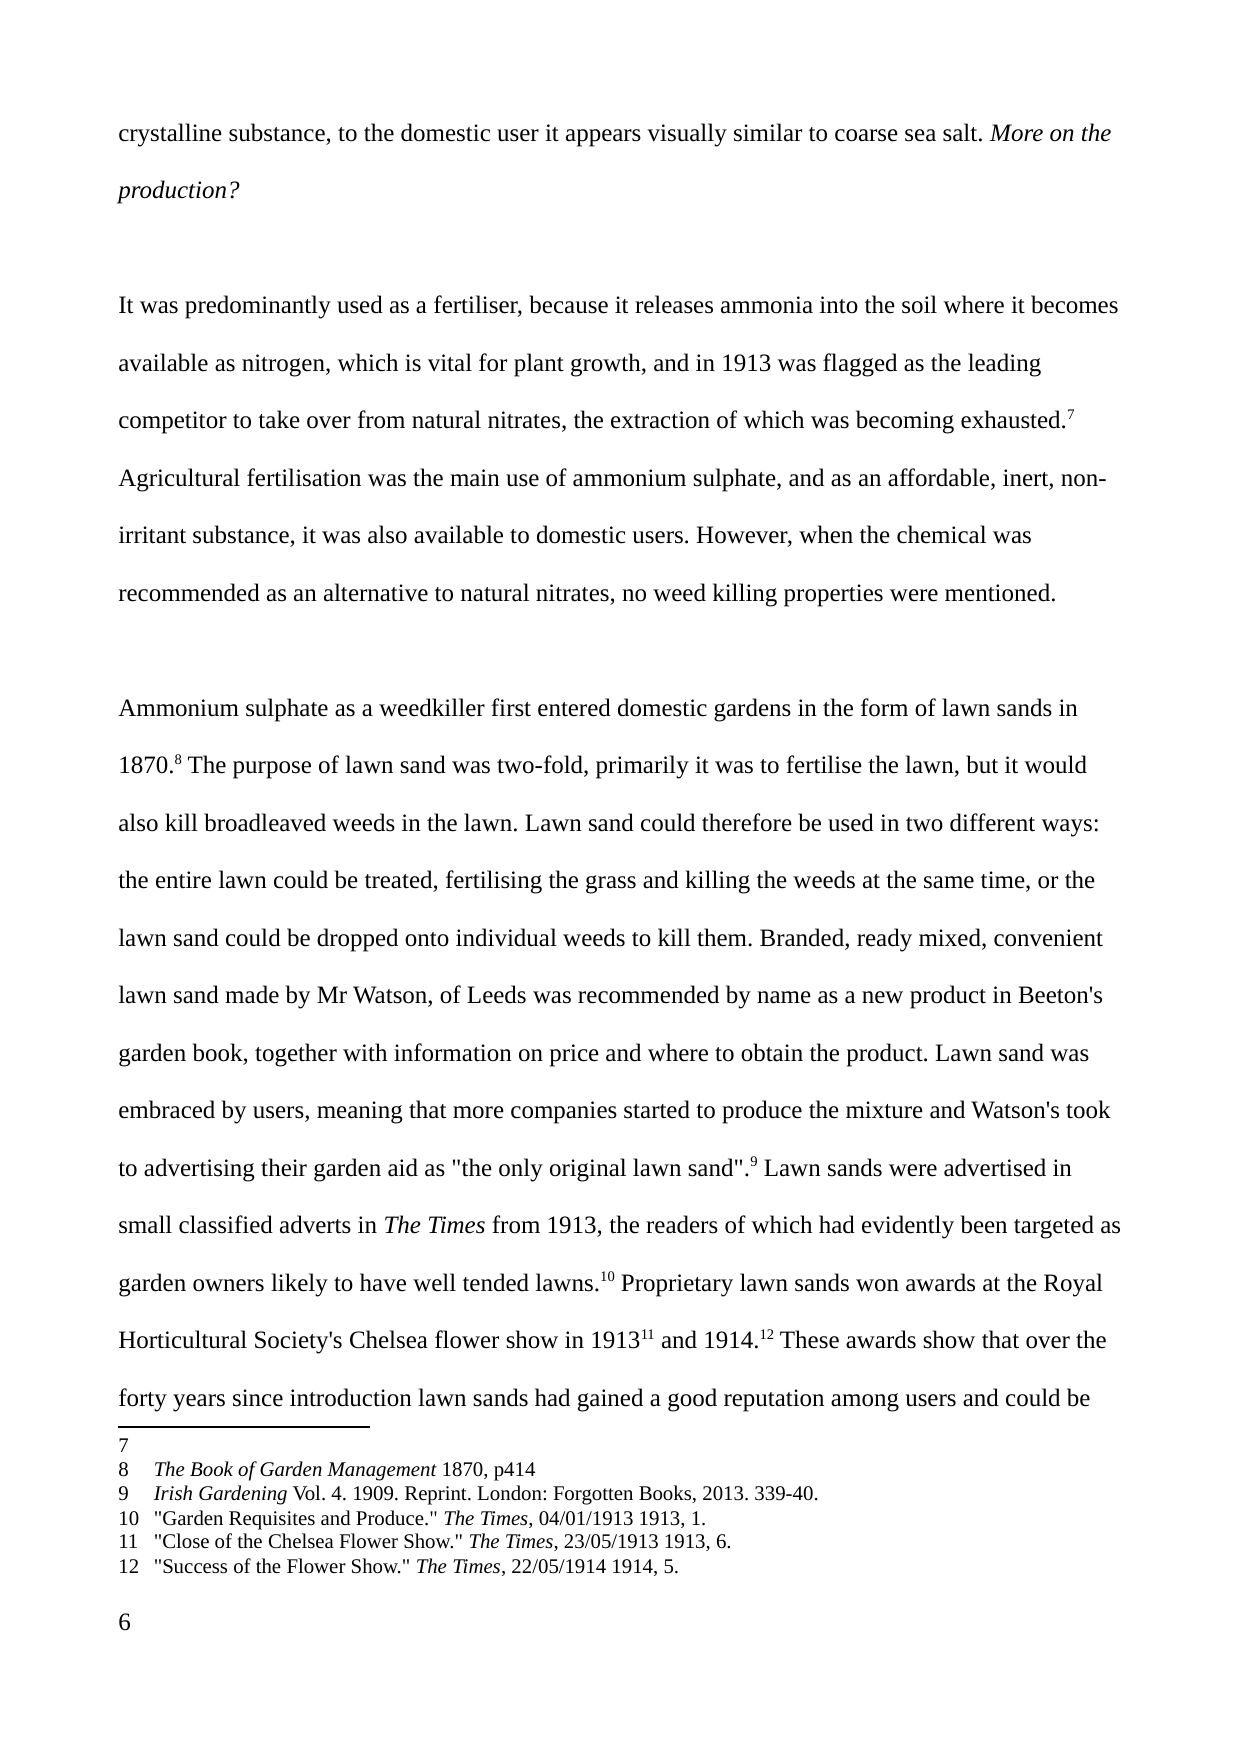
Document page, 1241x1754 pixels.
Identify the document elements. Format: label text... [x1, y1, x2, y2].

text "Garden Requisites and Produce." The Times, 04/01/1913 1913, 1. [118, 1505, 1122, 1529]
text Irish Gardening Vol. 4. 1909. Reprint. London: Forgotten Books, 2013. 339-40. [118, 1481, 1122, 1505]
text crystalline substance, to the domestic user it appears visually similar to coarse sea salt. More on the production? [118, 118, 1122, 204]
text It was predominantly used as a fertiliser, because it releases ammonia into the soil where it becomes available as nitrogen, which is vital for plant growth, and in 1913 was flagged as the leading competitor to take over from natural nitrates, the extraction of which was becoming exhausted. Agricultural fertilisation was the main use of ammonium sulphate, and as an affordable, inert, non-irritant substance, it was also available to domestic users. However, when the chemical was recommended as an alternative to natural nitrates, no weed killing properties were mentioned. [118, 291, 1122, 607]
text The Book of Garden Management 1870, p414 [118, 1457, 1122, 1481]
text Ammonium sulphate as a weedkiller first entered domestic gardens in the form of lawn sands in 1870. The purpose of lawn sand was two-fold, primarily it was to fertilise the lawn, but it would also kill broadleaved weeds in the lawn. Lawn sand could therefore be used in two different ways: the entire lawn could be treated, fertilising the grass and killing the weeds at the same time, or the lawn sand could be dropped onto individual weeds to kill them. Branded, ready mixed, convenient lawn sand made by Mr Watson, of Leeds was recommended by name as a new product in Beeton's garden book, together with information on price and where to obtain the product. Lawn sand was embraced by users, meaning that more companies started to produce the mixture and Watson's took to advertising their garden aid as "the only original lawn sand". Lawn sands were advertised in small classified adverts in The Times from 1913, the readers of which had evidently been targeted as garden owners likely to have well tended lawns. Proprietary lawn sands won awards at the Royal Horticultural Society's Chelsea flower show in 1913 and 1914. These awards show that over the forty years since introduction lawn sands had gained a good reputation among users and could be [118, 693, 1122, 1412]
text "Close of the Chelsea Flower Show." The Times, 23/05/1913 1913, 6. [118, 1529, 1122, 1553]
text "Success of the Flower Show." The Times, 22/05/1914 1914, 5. [118, 1553, 1122, 1578]
